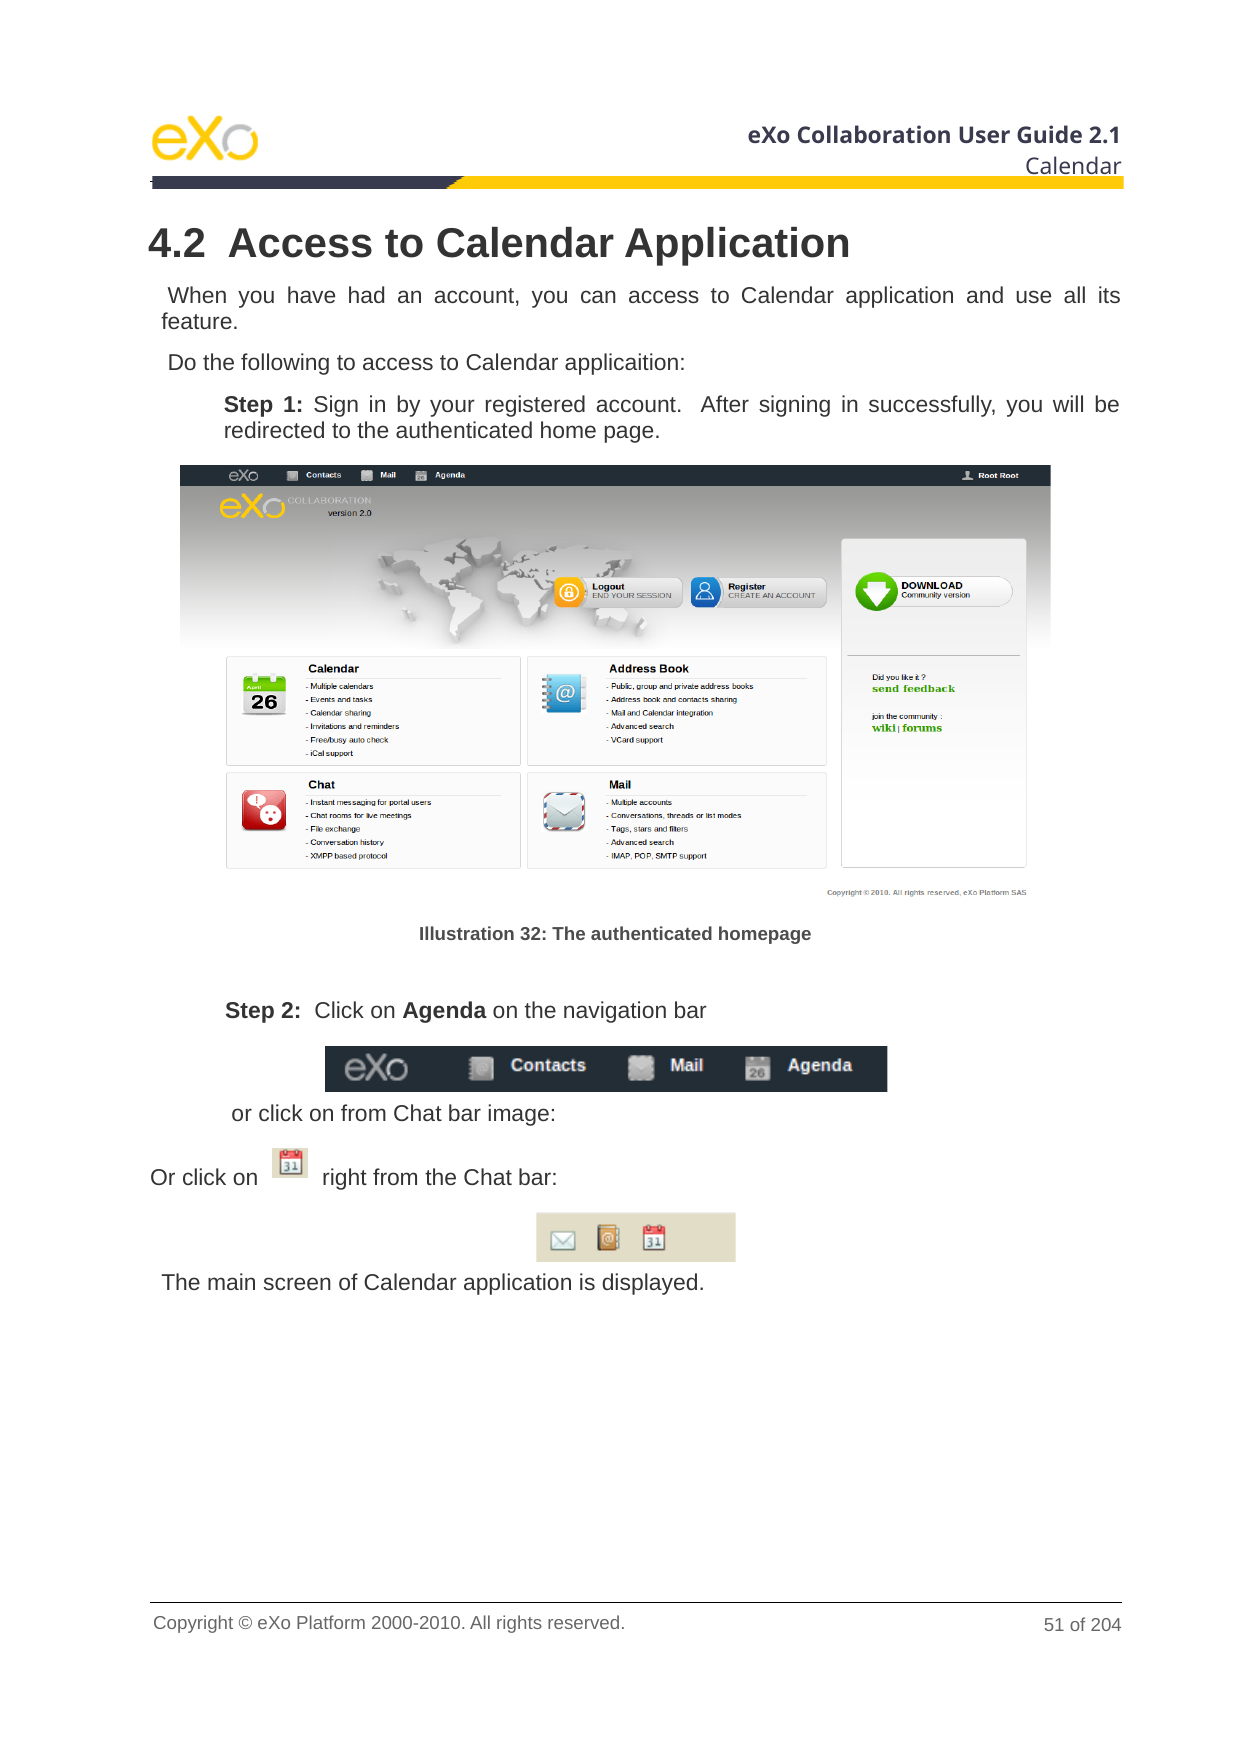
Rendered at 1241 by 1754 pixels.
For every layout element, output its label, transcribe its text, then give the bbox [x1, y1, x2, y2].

list Step 2: Click on Agenda on the navigation bar [187, 997, 1122, 1024]
text Do the following to access to Calendar applicaition: [161, 349, 1122, 376]
picture [180, 465, 1051, 901]
picture [325, 1046, 888, 1092]
text When you have had an account, you can access to Calendar application and use all its feature. [161, 282, 1122, 334]
list or click on from Chat bar image: [187, 1039, 1122, 1126]
picture [152, 115, 259, 161]
picture [535, 1212, 736, 1262]
text Or click on right from the Chat bar: [150, 1141, 1122, 1190]
subtitle Access to Calendar Application [148, 219, 1122, 267]
text Illustration 32: The authenticated homepage [180, 901, 1051, 944]
picture [152, 176, 1124, 189]
text Step 1: Sign in by your registered account. After signing in successfully, you will be redirected to the authenticated home page. [223, 391, 1122, 443]
list The main screen of Calendar application is displayed. [161, 1205, 1122, 1295]
picture [272, 1148, 308, 1178]
